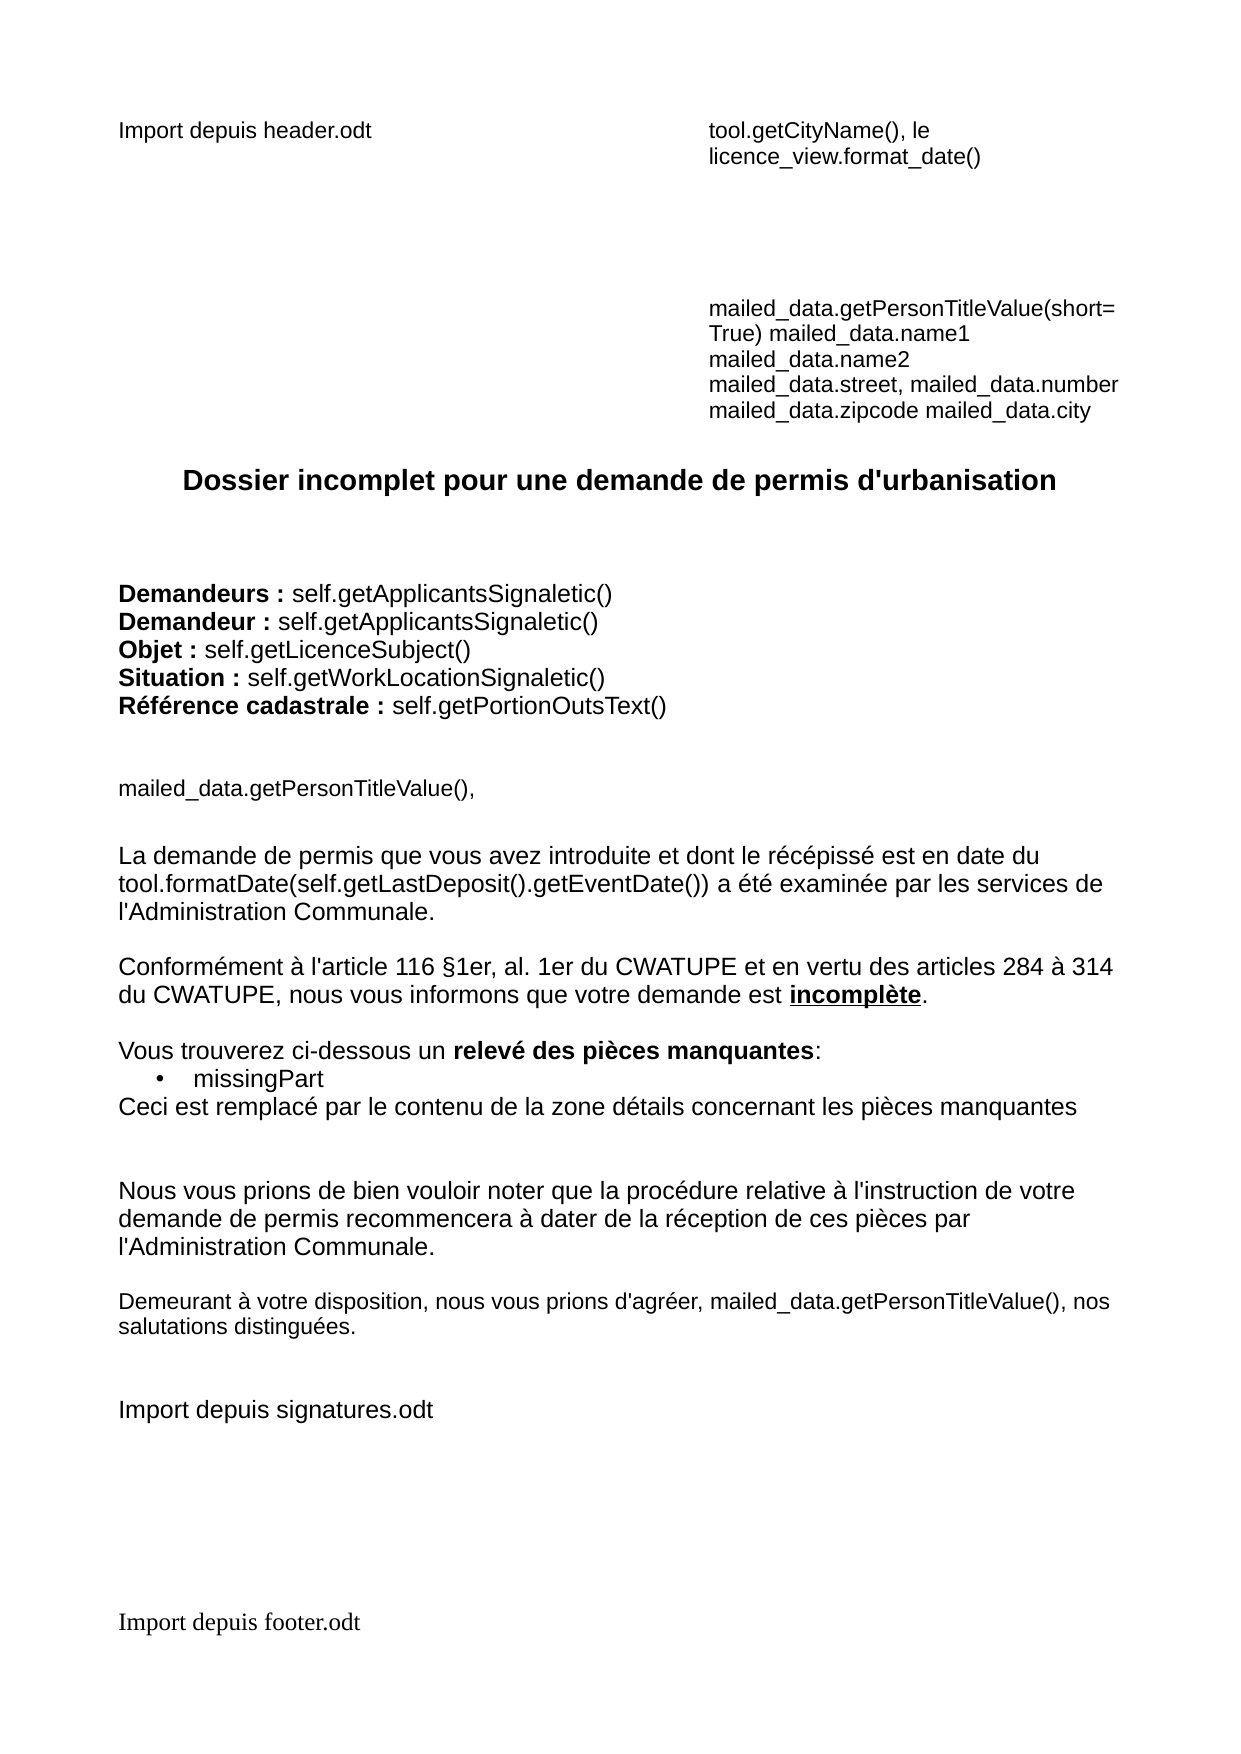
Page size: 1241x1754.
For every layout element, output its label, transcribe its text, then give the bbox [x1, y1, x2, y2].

title Dossier incomplet pour une demande de permis d'urbanisation [118, 464, 1122, 496]
text Demandeurs : self.getApplicantsSignaletic() [118, 580, 1122, 608]
text La demande de permis que vous avez introduite et dont le récépissé est en date du tool.formatDate(self.getLastDeposit().getEventDate()) a été examinée par les services de l'Administration Communale. [118, 842, 1122, 925]
table_header Import depuis header.odt [118, 118, 708, 436]
text mailed_data.getPersonTitleValue(), [118, 776, 1122, 801]
text Vous trouverez ci-dessous un relevé des pièces manquantes: [118, 1037, 1122, 1065]
text Objet : self.getLicenceSubject() [118, 636, 1122, 664]
table_header tool.getCityName(), le licence_view.format_date() mailed_data.getPersonTitleValue(short=True) mailed_data.name1 mailed_data.name2 mailed_data.street, mailed_data.number mailed_data.zipcode mailed_data.city [709, 118, 1128, 436]
text Conformément à l'article 116 §1er, al. 1er du CWATUPE et en vertu des articles 284 à 314 du CWATUPE, nous vous informons que votre demande est incomplète. [118, 953, 1122, 1009]
text Ceci est remplacé par le contenu de la zone détails concernant les pièces manquantes [118, 1093, 1122, 1121]
text Import depuis signatures.odt [118, 1395, 1122, 1423]
text Référence cadastrale : self.getPortionOutsText() [118, 692, 1122, 720]
text Demandeur : self.getApplicantsSignaletic() [118, 608, 1122, 636]
list missingPart [156, 1065, 1122, 1093]
text Nous vous prions de bien vouloir noter que la procédure relative à l'instruction de votre demande de permis recommencera à dater de la réception de ces pièces par l'Administration Communale. [118, 1177, 1122, 1260]
text Demeurant à votre disposition, nous vous prions d'agréer, mailed_data.getPersonTitleValue(), nos salutations distinguées. [118, 1288, 1122, 1339]
text Situation : self.getWorkLocationSignaletic() [118, 664, 1122, 692]
